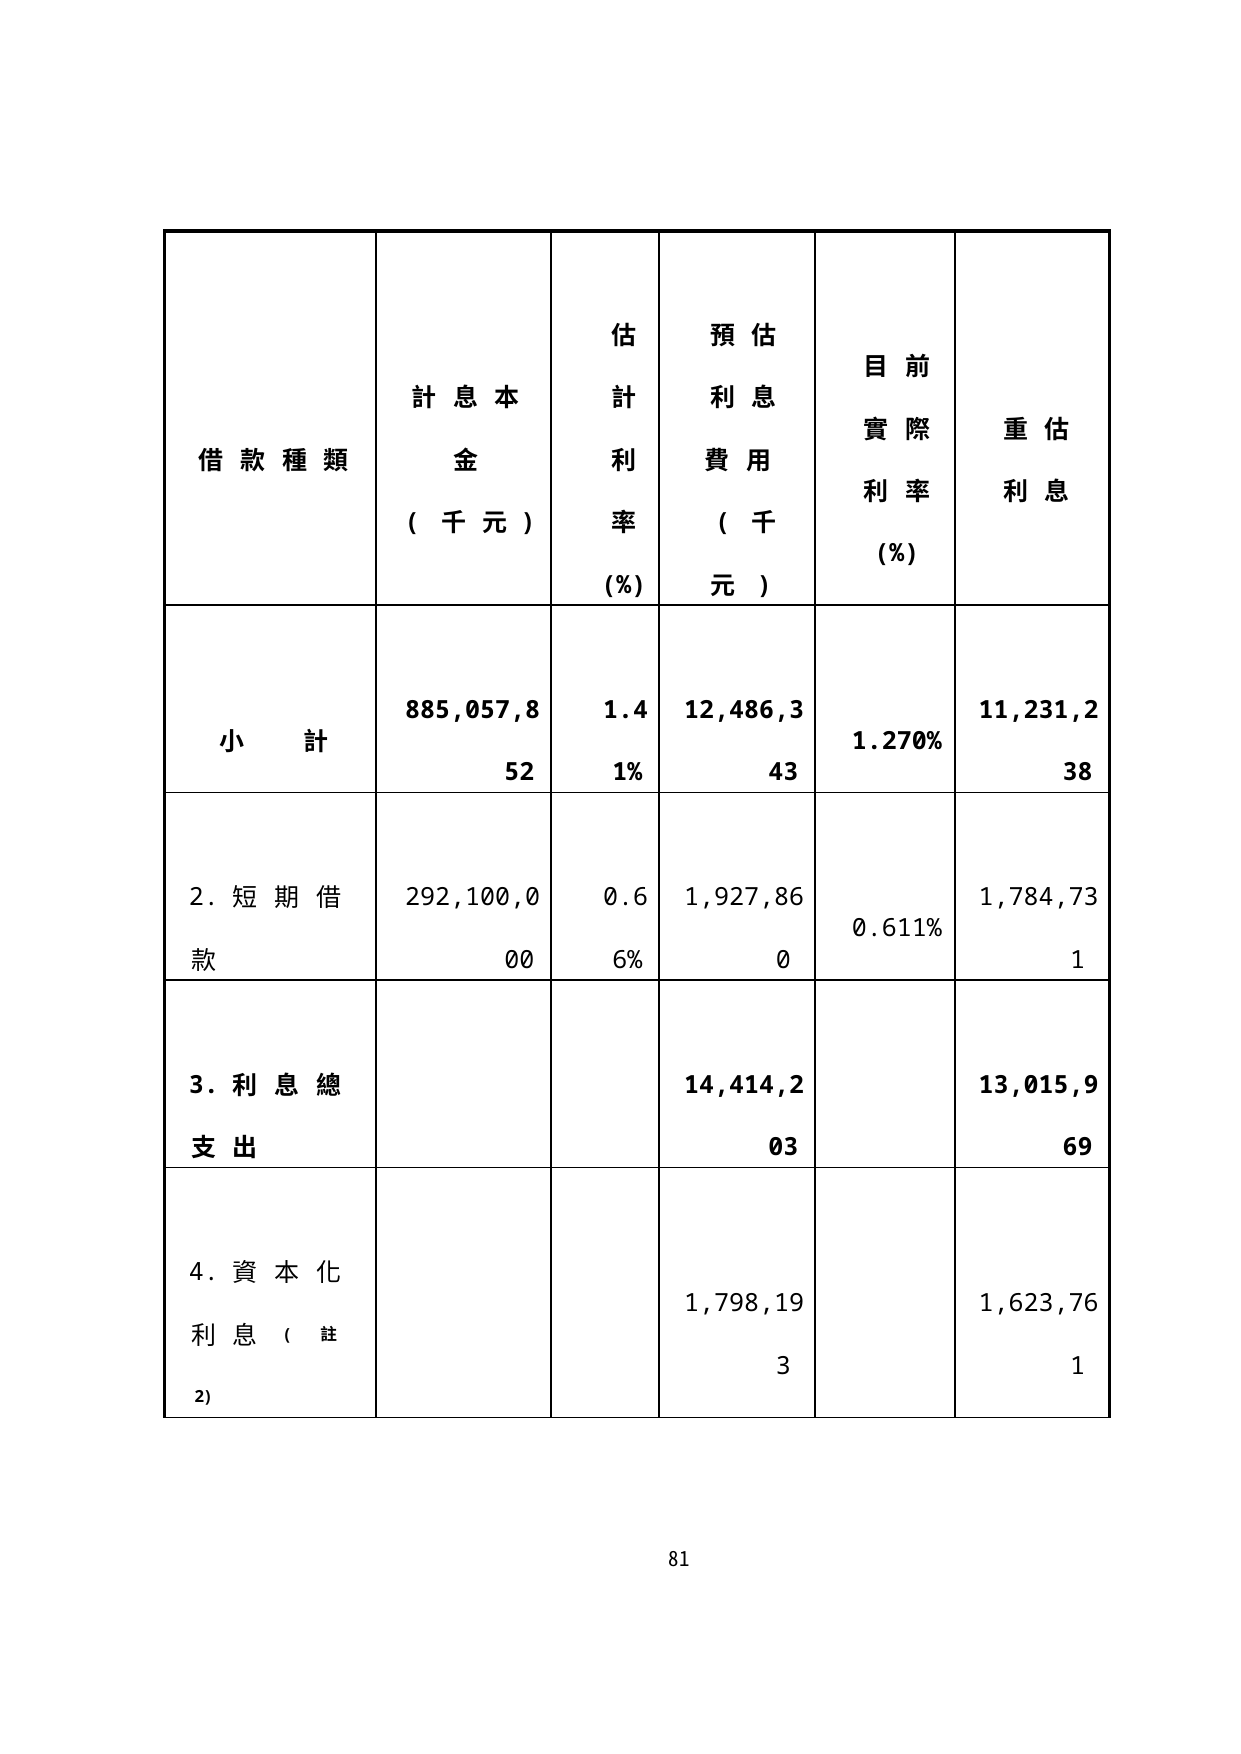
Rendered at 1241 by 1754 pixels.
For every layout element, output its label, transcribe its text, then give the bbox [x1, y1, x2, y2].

table_cell 1.270% [816, 606, 954, 792]
table_header 預估利息費用(千元) [660, 233, 814, 604]
table_cell 1.41% [552, 606, 658, 792]
table_cell 1,798,193 [660, 1168, 814, 1417]
table_header 重估利息 [956, 233, 1108, 604]
table_cell 13,015,969 [956, 981, 1108, 1167]
table_cell 11,231,238 [956, 606, 1108, 792]
table_cell 3.利息總支出 [166, 981, 375, 1167]
table_cell 292,100,000 [377, 793, 550, 979]
table_cell 2.短期借款 [166, 793, 375, 979]
table_cell 885,057,852 [377, 606, 550, 792]
table_cell 14,414,203 [660, 981, 814, 1167]
table_cell 4.資本化利息(註2) [166, 1168, 375, 1417]
table_header 目前實際利率(%) [816, 233, 954, 604]
table_cell 1,623,761 [956, 1168, 1108, 1417]
table_cell 1,784,731 [956, 793, 1108, 979]
table_header 估計利率(%) [552, 233, 658, 604]
table_cell [816, 981, 954, 1167]
table_cell [552, 981, 658, 1167]
table_cell [816, 1168, 954, 1417]
table_cell [377, 981, 550, 1167]
table_cell 0.611% [816, 793, 954, 979]
table_cell 0.66% [552, 793, 658, 979]
table_cell [377, 1168, 550, 1417]
table_cell [552, 1168, 658, 1417]
table_cell 12,486,343 [660, 606, 814, 792]
table_cell 小 計 [166, 606, 375, 792]
table_header 計息本金 (千元) [377, 233, 550, 604]
table_cell 1,927,860 [660, 793, 814, 979]
table_header 借款種類 [166, 233, 375, 604]
